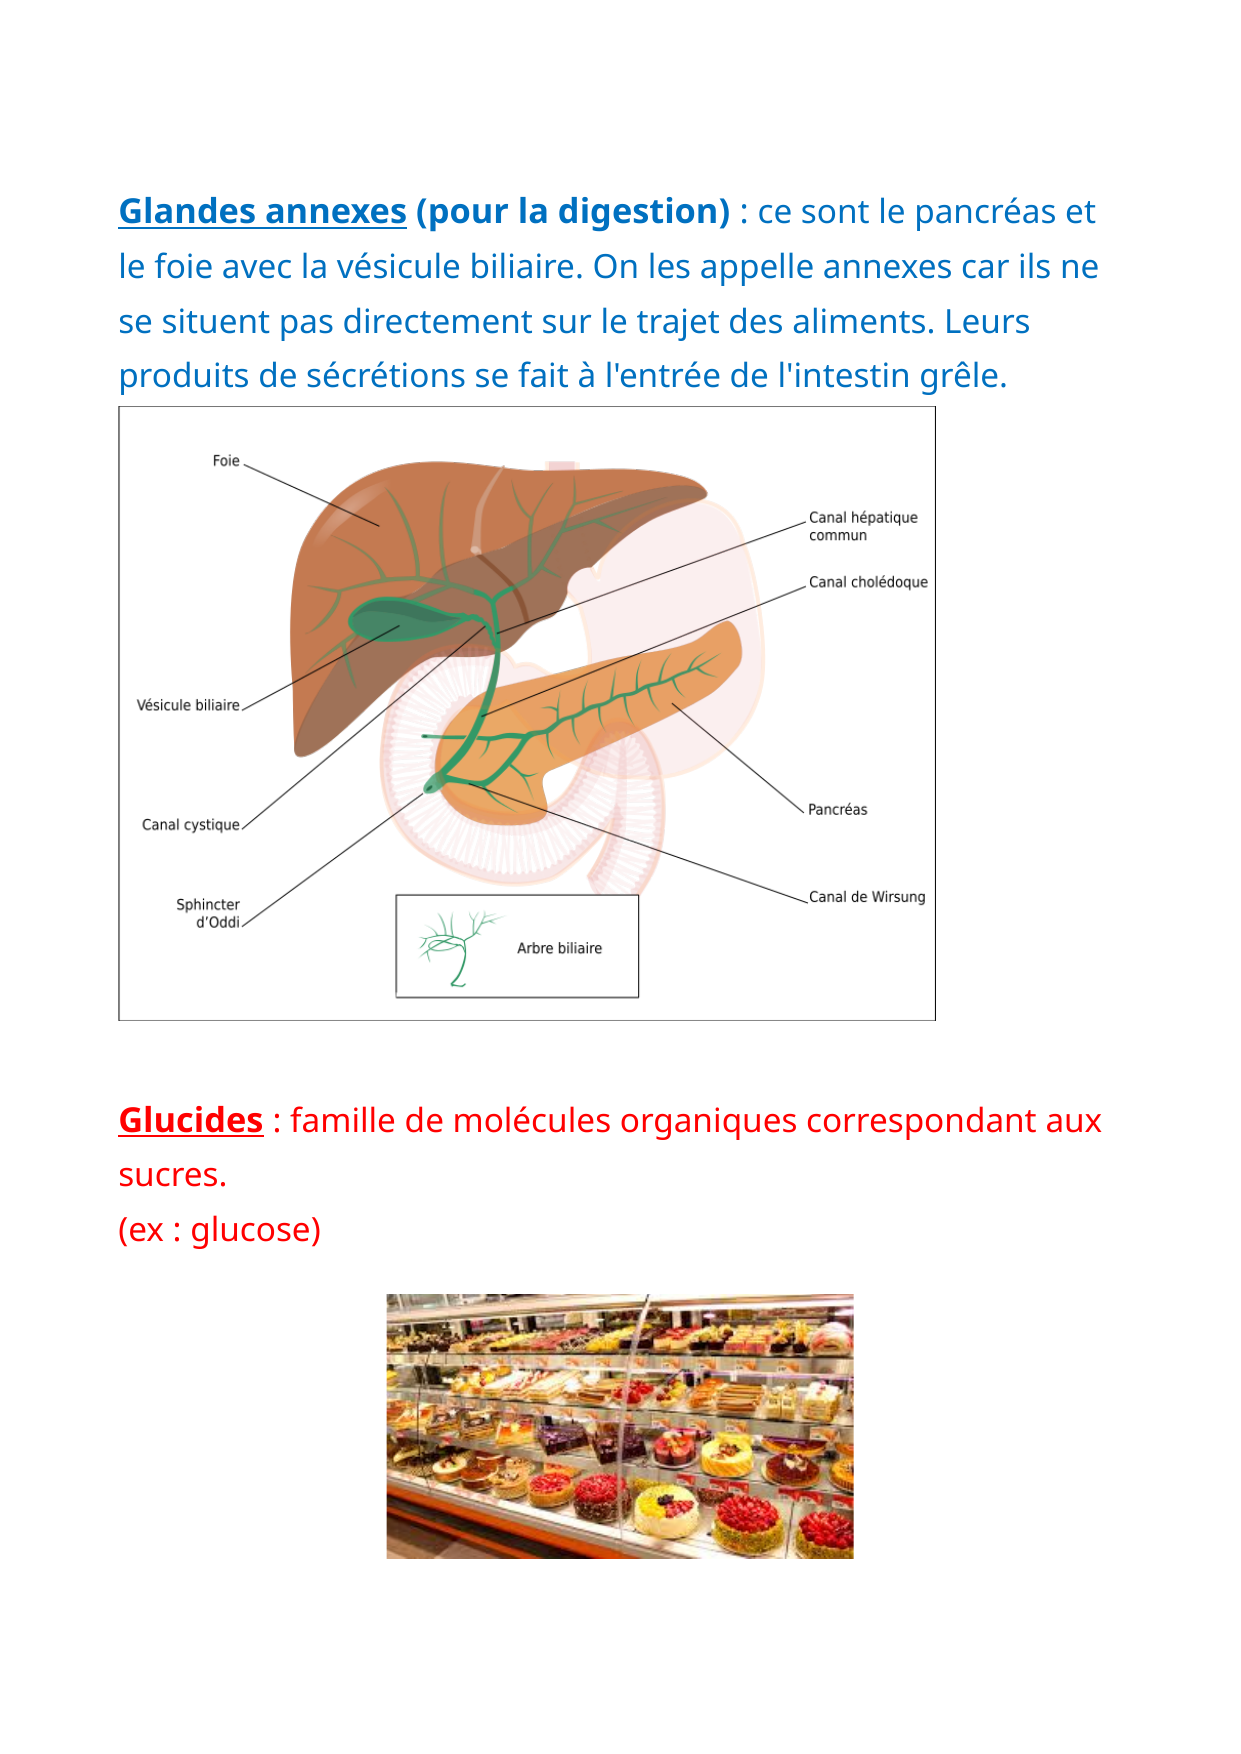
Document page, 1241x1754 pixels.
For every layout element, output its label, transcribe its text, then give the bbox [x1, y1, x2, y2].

picture [118, 406, 937, 1021]
text Glucides : famille de molécules organiques correspondant aux sucres. [118, 1095, 1122, 1197]
text Glandes annexes (pour la digestion) : ce sont le pancréas et le foie avec la vésicule biliaire. On les appelle annexes car ils ne se situent pas directement sur le trajet des aliments. Leurs produits de sécrétions se fait à l'entrée de l'intestin grêle. [118, 187, 1122, 397]
picture [386, 1294, 854, 1559]
text (ex : glucose) [118, 1206, 1122, 1251]
